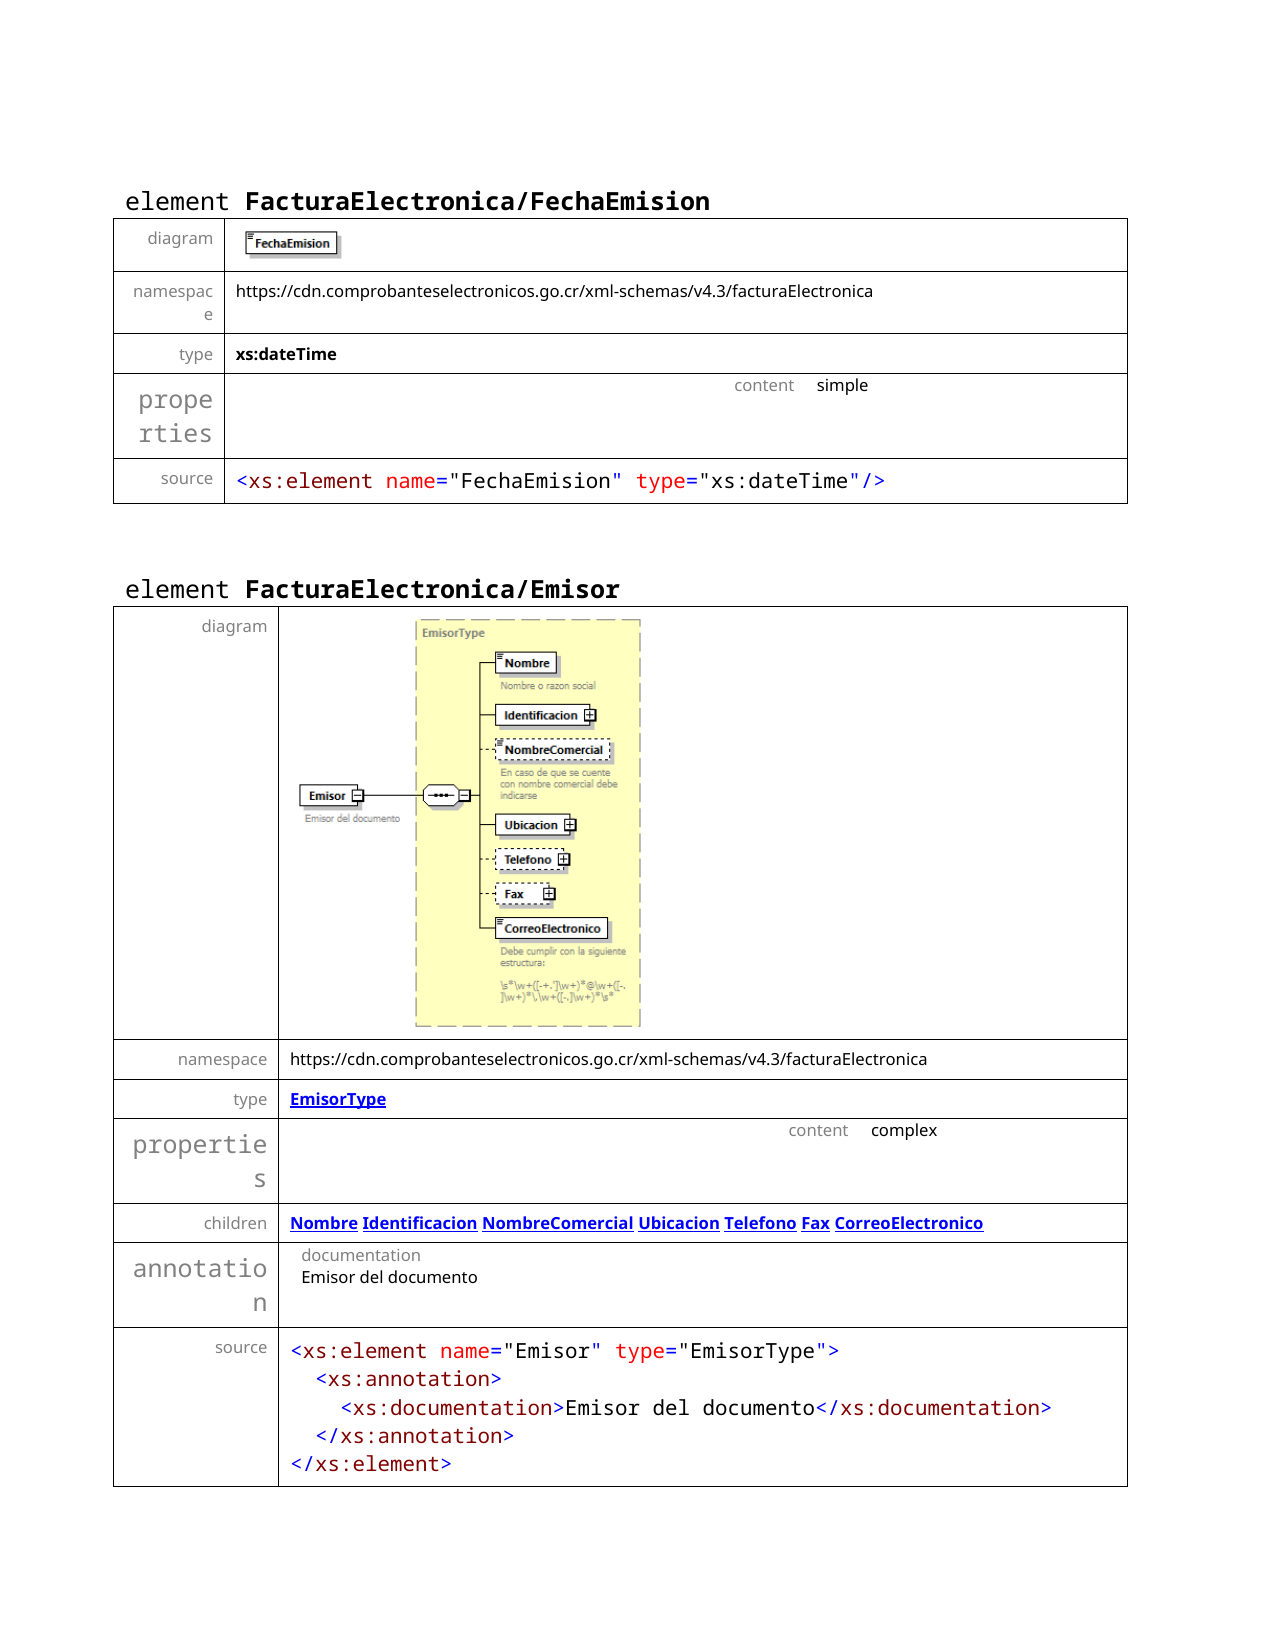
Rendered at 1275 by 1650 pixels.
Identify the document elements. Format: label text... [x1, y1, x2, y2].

table_cell [225, 374, 1127, 457]
table_cell EmisorType [279, 1080, 1127, 1118]
table_cell source [114, 459, 224, 503]
table_cell [279, 1243, 1127, 1327]
table_header diagram [114, 607, 278, 1039]
table_cell xs:dateTime [225, 334, 1127, 373]
table_cell Emisor del documento [290, 1266, 1127, 1288]
table_cell source [114, 1328, 278, 1486]
table_cell https://cdn.comprobanteselectronicos.go.cr/xml-schemas/v4.3/facturaElectronica [225, 272, 1127, 333]
table_header documentation [290, 1243, 1127, 1266]
table_cell properties [114, 1119, 278, 1203]
table_header [279, 607, 1127, 1039]
text element FacturaElectronica/Emisor [125, 572, 1150, 606]
table_cell namespace [114, 1040, 278, 1078]
table_cell https://cdn.comprobanteselectronicos.go.cr/xml-schemas/v4.3/facturaElectronica [279, 1040, 1127, 1078]
table_cell <xs:element name="Emisor" type="EmisorType"> <xs:annotation> <xs:documentation>Emisor del documento</xs:documentation> </xs:annotation> </xs:element> [279, 1328, 1127, 1486]
table_cell namespace [114, 272, 224, 333]
table_cell Nombre Identificacion NombreComercial Ubicacion Telefono Fax CorreoElectronico [279, 1204, 1127, 1242]
table_header content [290, 1119, 859, 1142]
table_cell properties [114, 374, 224, 457]
table_header complex [860, 1119, 1127, 1142]
table_cell annotation [114, 1243, 278, 1327]
table_header diagram [114, 219, 224, 271]
table_cell type [114, 1080, 278, 1118]
table_header [225, 219, 1127, 271]
table_cell type [114, 334, 224, 373]
table_cell children [114, 1204, 278, 1242]
table_cell <xs:element name="FechaEmision" type="xs:dateTime"/> [225, 459, 1127, 503]
picture [235, 227, 352, 264]
table_header content [236, 374, 805, 396]
table_header simple [805, 374, 1127, 396]
picture [289, 614, 650, 1032]
text element FacturaElectronica/FechaEmision [125, 184, 1150, 218]
table_cell [279, 1119, 1127, 1203]
